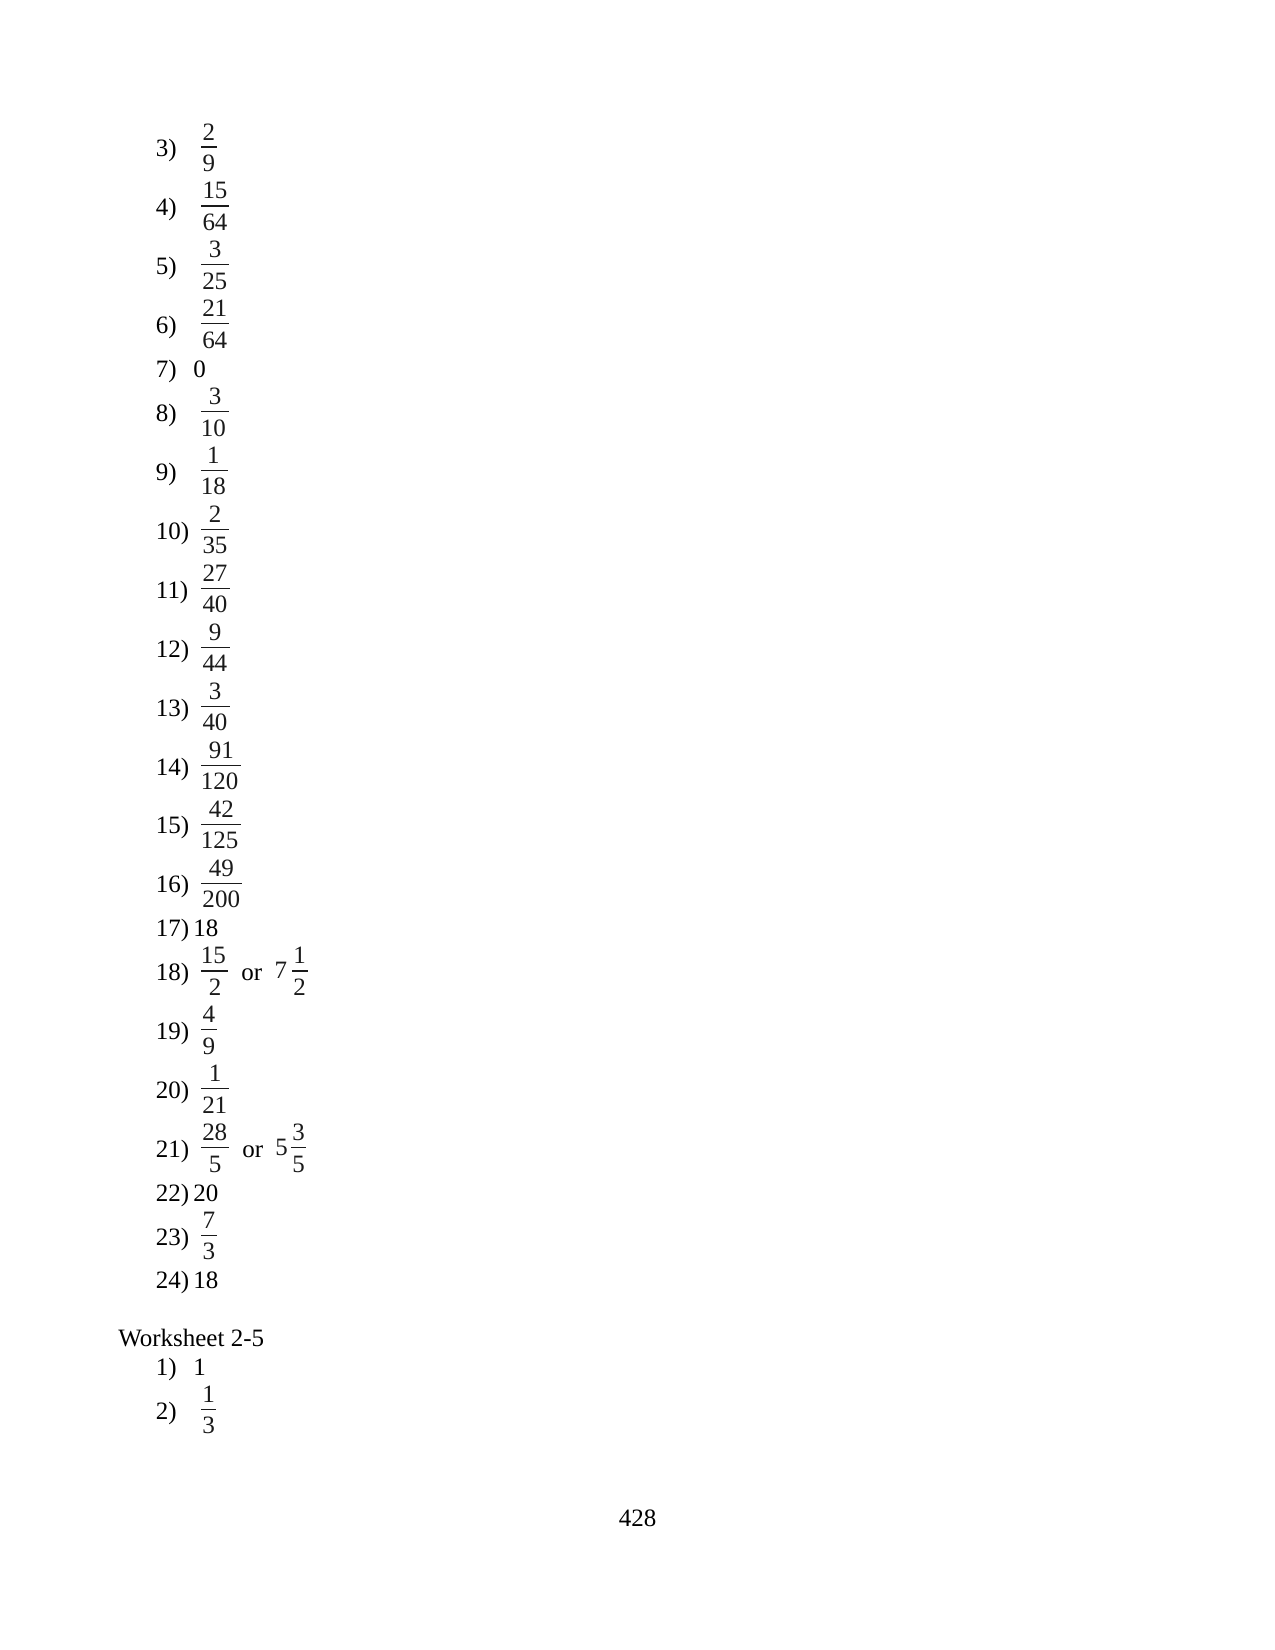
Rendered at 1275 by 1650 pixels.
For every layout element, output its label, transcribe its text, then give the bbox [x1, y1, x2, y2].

list or [156, 942, 1157, 1001]
list 20 [156, 1178, 1157, 1207]
list 0 [156, 354, 1157, 383]
list 1 [156, 1352, 1157, 1381]
list 18 [156, 1266, 1157, 1294]
text Worksheet 2-5 [118, 1323, 1157, 1352]
list or [156, 1119, 1157, 1178]
list 18 [156, 913, 1157, 942]
